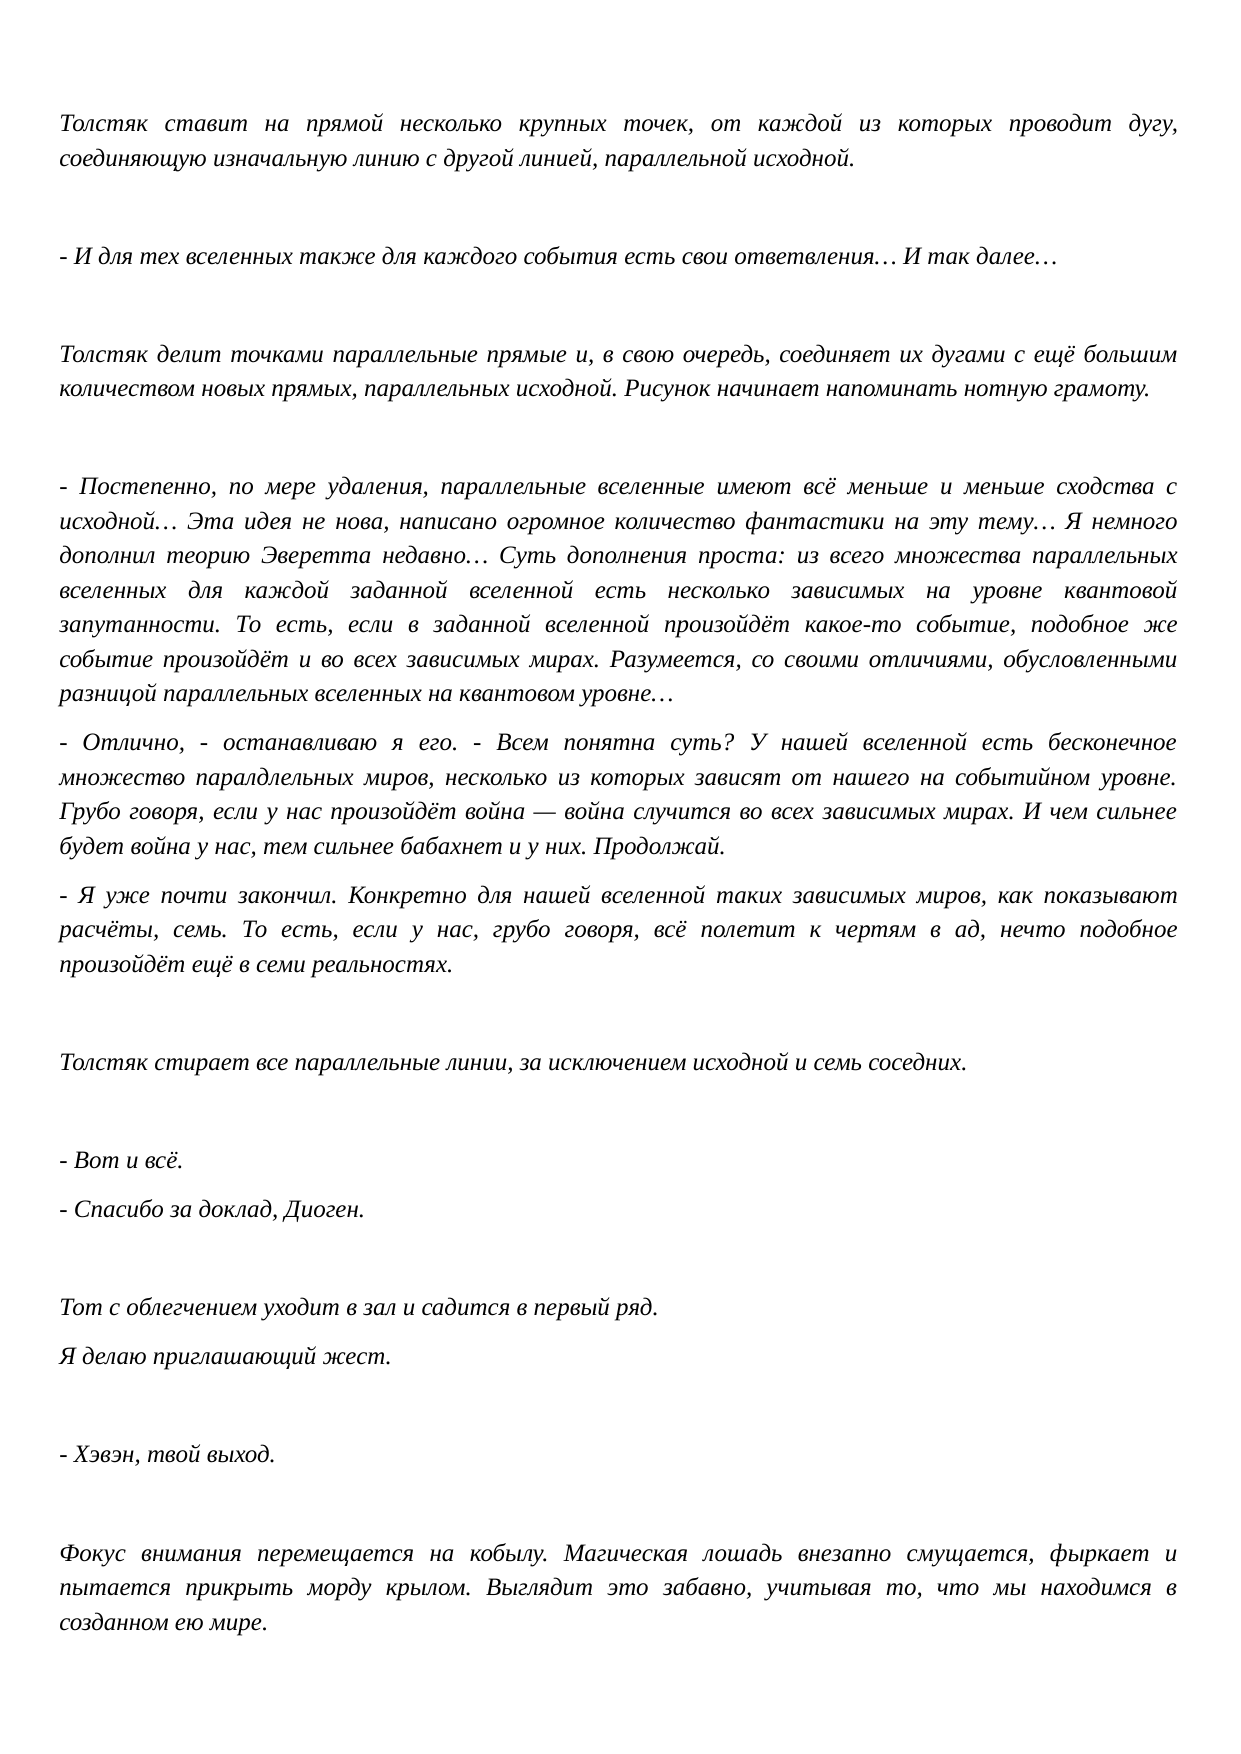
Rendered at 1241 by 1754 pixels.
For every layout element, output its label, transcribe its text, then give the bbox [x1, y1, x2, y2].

text Толстяк делит точками параллельные прямые и, в свою очередь, соединяет их дугами с ещё большим количеством новых прямых, параллельных исходной. Рисунок начинает напоминать нотную грамоту. [59, 339, 1181, 402]
text - И для тех вселенных также для каждого события есть свои ответвления… И так далее… [59, 241, 1181, 269]
text Тот с облегчением уходит в зал и садится в первый ряд. [59, 1292, 1181, 1321]
text - Постепенно, по мере удаления, параллельные вселенные имеют всё меньше и меньше сходства с исходной… Эта идея не нова, написано огромное количество фантастики на эту тему… Я немного дополнил теорию Эверетта недавно… Суть дополнения проста: из всего множества параллельных вселенных для каждой заданной вселенной есть несколько зависимых на уровне квантовой запутанности. То есть, если в заданной вселенной произойдёт какое-то событие, подобное же событие произойдёт и во всех зависимых мирах. Разумеется, со своими отличиями, обусловленными разницой параллельных вселенных на квантовом уровне… [59, 471, 1181, 707]
text - Я уже почти закончил. Конкретно для нашей вселенной таких зависимых миров, как показывают расчёты, семь. То есть, если у нас, грубо говоря, всё полетит к чертям в ад, нечто подобное произойдёт ещё в семи реальностях. [59, 880, 1181, 978]
text Я делаю приглашающий жест. [59, 1341, 1181, 1370]
text - Хэвэн, твой выход. [59, 1439, 1181, 1468]
text - Спасибо за доклад, Диоген. [59, 1194, 1181, 1223]
text Фокус внимания перемещается на кобылу. Магическая лошадь внезапно смущается, фыркает и пытается прикрыть морду крылом. Выглядит это забавно, учитывая то, что мы находимся в созданном ею мире. [59, 1538, 1181, 1635]
text - Отлично, - останавливаю я его. - Всем понятна суть? У нашей вселенной есть бесконечное множество паралдлельных миров, несколько из которых зависят от нашего на событийном уровне. Грубо говоря, если у нас произойдёт война — война случится во всех зависимых мирах. И чем сильнее будет война у нас, тем сильнее бабахнет и у них. Продолжай. [59, 727, 1181, 859]
text Толстяк ставит на прямой несколько крупных точек, от каждой из которых проводит дугу, соединяющую изначальную линию с другой линией, параллельной исходной. [59, 108, 1181, 171]
text - Вот и всё. [59, 1145, 1181, 1174]
text Толстяк стирает все параллельные линии, за исключением исходной и семь соседних. [59, 1047, 1181, 1076]
